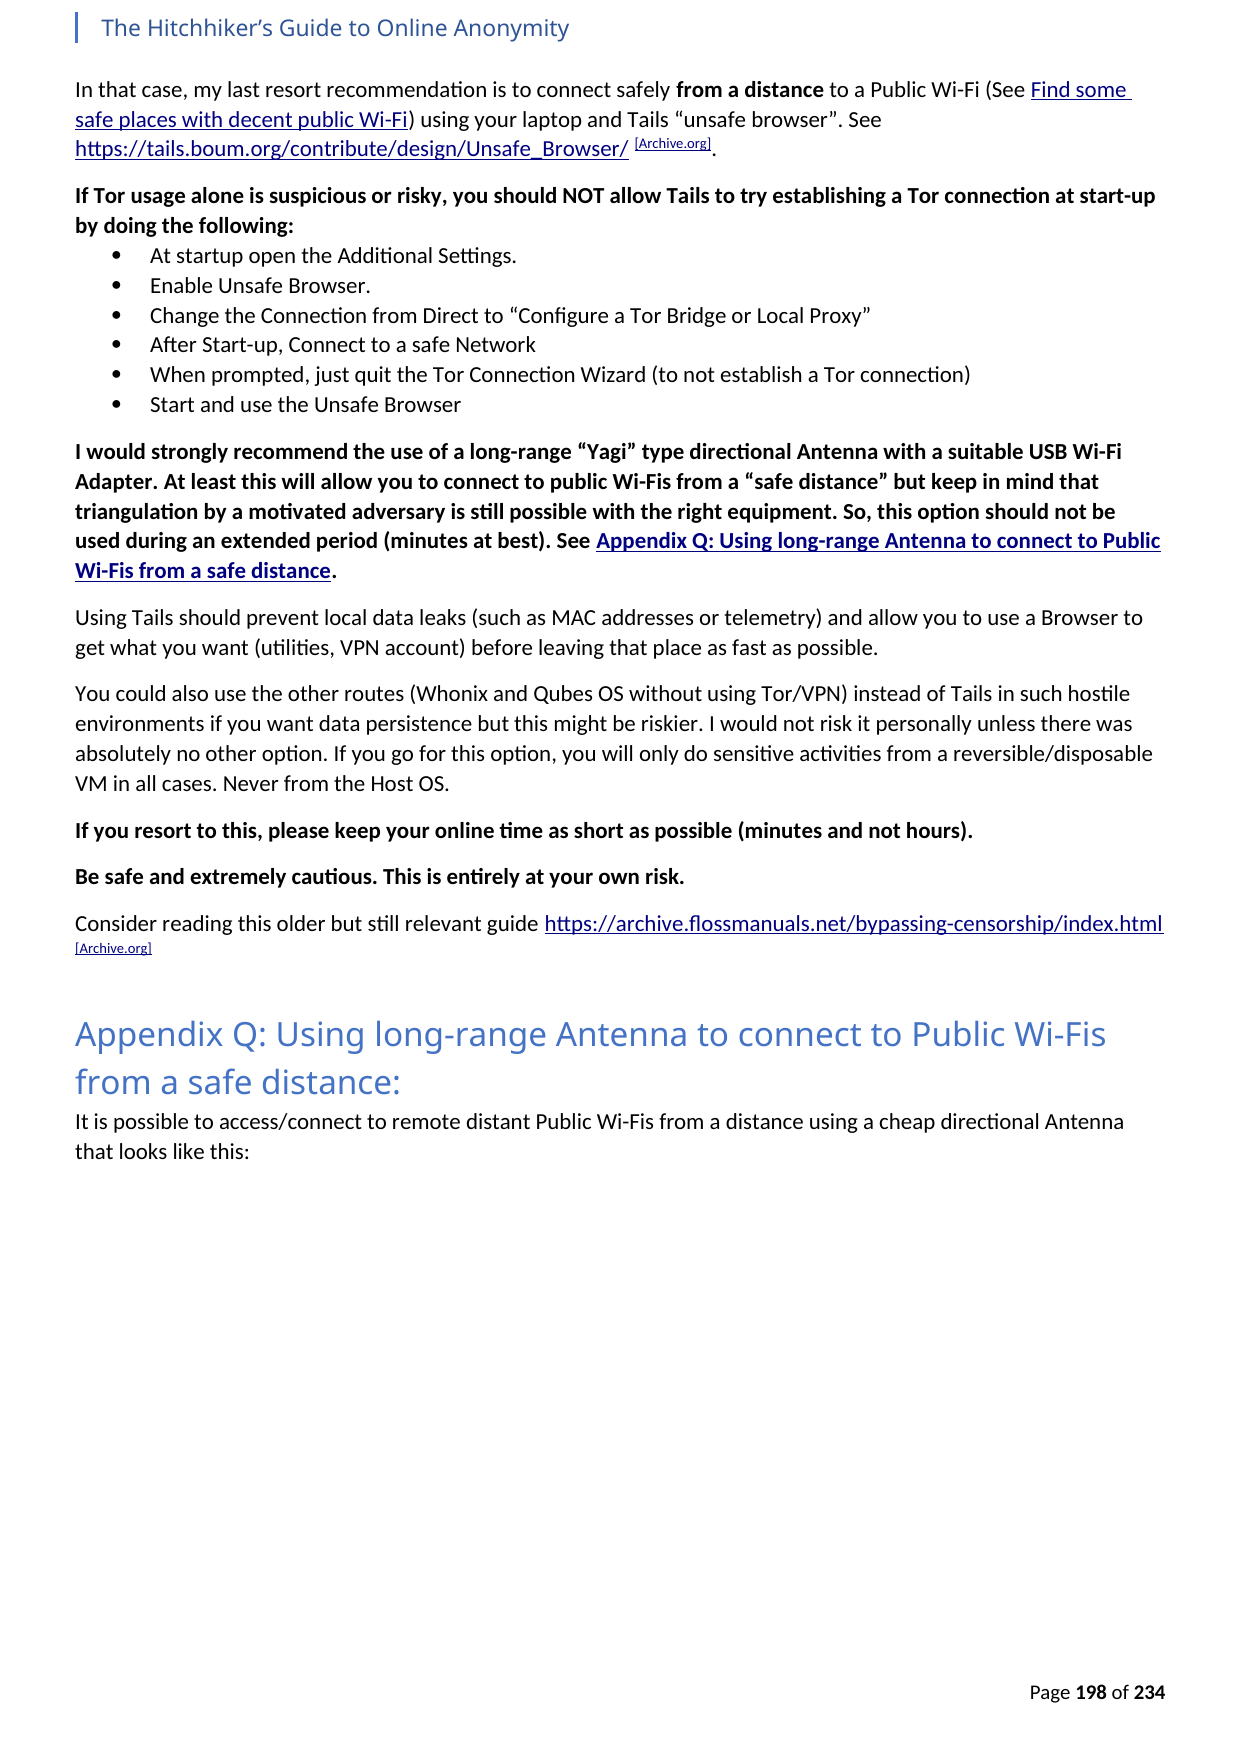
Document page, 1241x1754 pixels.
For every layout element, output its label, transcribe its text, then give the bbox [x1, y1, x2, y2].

list Enable Unsafe Browser. [112, 271, 1165, 299]
list Change the Connection from Direct to “Configure a Tor Bridge or Local Proxy” [112, 301, 1165, 329]
text Be safe and extremely cautious. This is entirely at your own risk. [75, 862, 1165, 890]
list Start and use the Unsafe Browser [112, 390, 1165, 418]
list When prompted, just quit the Tor Connection Wizard (to not establish a Tor connection) [112, 361, 1165, 388]
text Consider reading this older but still relevant guide https://archive.flossmanuals.net/bypassing-censorship/index.html [Archive.org] [75, 909, 1165, 967]
text I would strongly recommend the use of a long-range “Yagi” type directional Antenna with a suitable USB Wi-Fi Adapter. At least this will allow you to connect to public Wi-Fis from a “safe distance” but keep in mind that triangulation by a motivated adversary is still possible with the right equipment. So, this option should not be used during an extended period (minutes at best). See Appendix Q: Using long-range Antenna to connect to Public Wi-Fis from a safe distance. [75, 437, 1165, 584]
text If you resort to this, please keep your online time as short as possible (minutes and not hours). [75, 816, 1165, 844]
subtitle Appendix Q: Using long-range Antenna to connect to Public Wi-Fis from a safe distance: [75, 1010, 1165, 1104]
text In that case, my last resort recommendation is to connect safely from a distance to a Public Wi-Fi (See Find some safe places with decent public Wi-Fi) using your laptop and Tails “unsafe browser”. See https://tails.boum.org/contribute/design/Unsafe_Browser/ [Archive.org]. [75, 75, 1165, 163]
text You could also use the other routes (Whonix and Qubes OS without using Tor/VPN) instead of Tails in such hostile environments if you want data persistence but this might be riskier. I would not risk it personally unless there was absolutely no other option. If you go for this option, you will only do sensitive activities from a reversible/disposable VM in all cases. Never from the Host OS. [75, 679, 1165, 797]
text If Tor usage alone is suspicious or risky, you should NOT allow Tails to try establishing a Tor connection at start-up by doing the following: [75, 181, 1165, 239]
list At startup open the Additional Settings. [112, 241, 1165, 269]
text It is possible to access/connect to remote distant Public Wi-Fis from a distance using a cheap directional Antenna that looks like this: [75, 1107, 1165, 1165]
list After Start-up, Connect to a safe Network [112, 331, 1165, 359]
text Using Tails should prevent local data leaks (such as MAC addresses or telemetry) and allow you to use a Browser to get what you want (utilities, VPN account) before leaving that place as fast as possible. [75, 603, 1165, 661]
